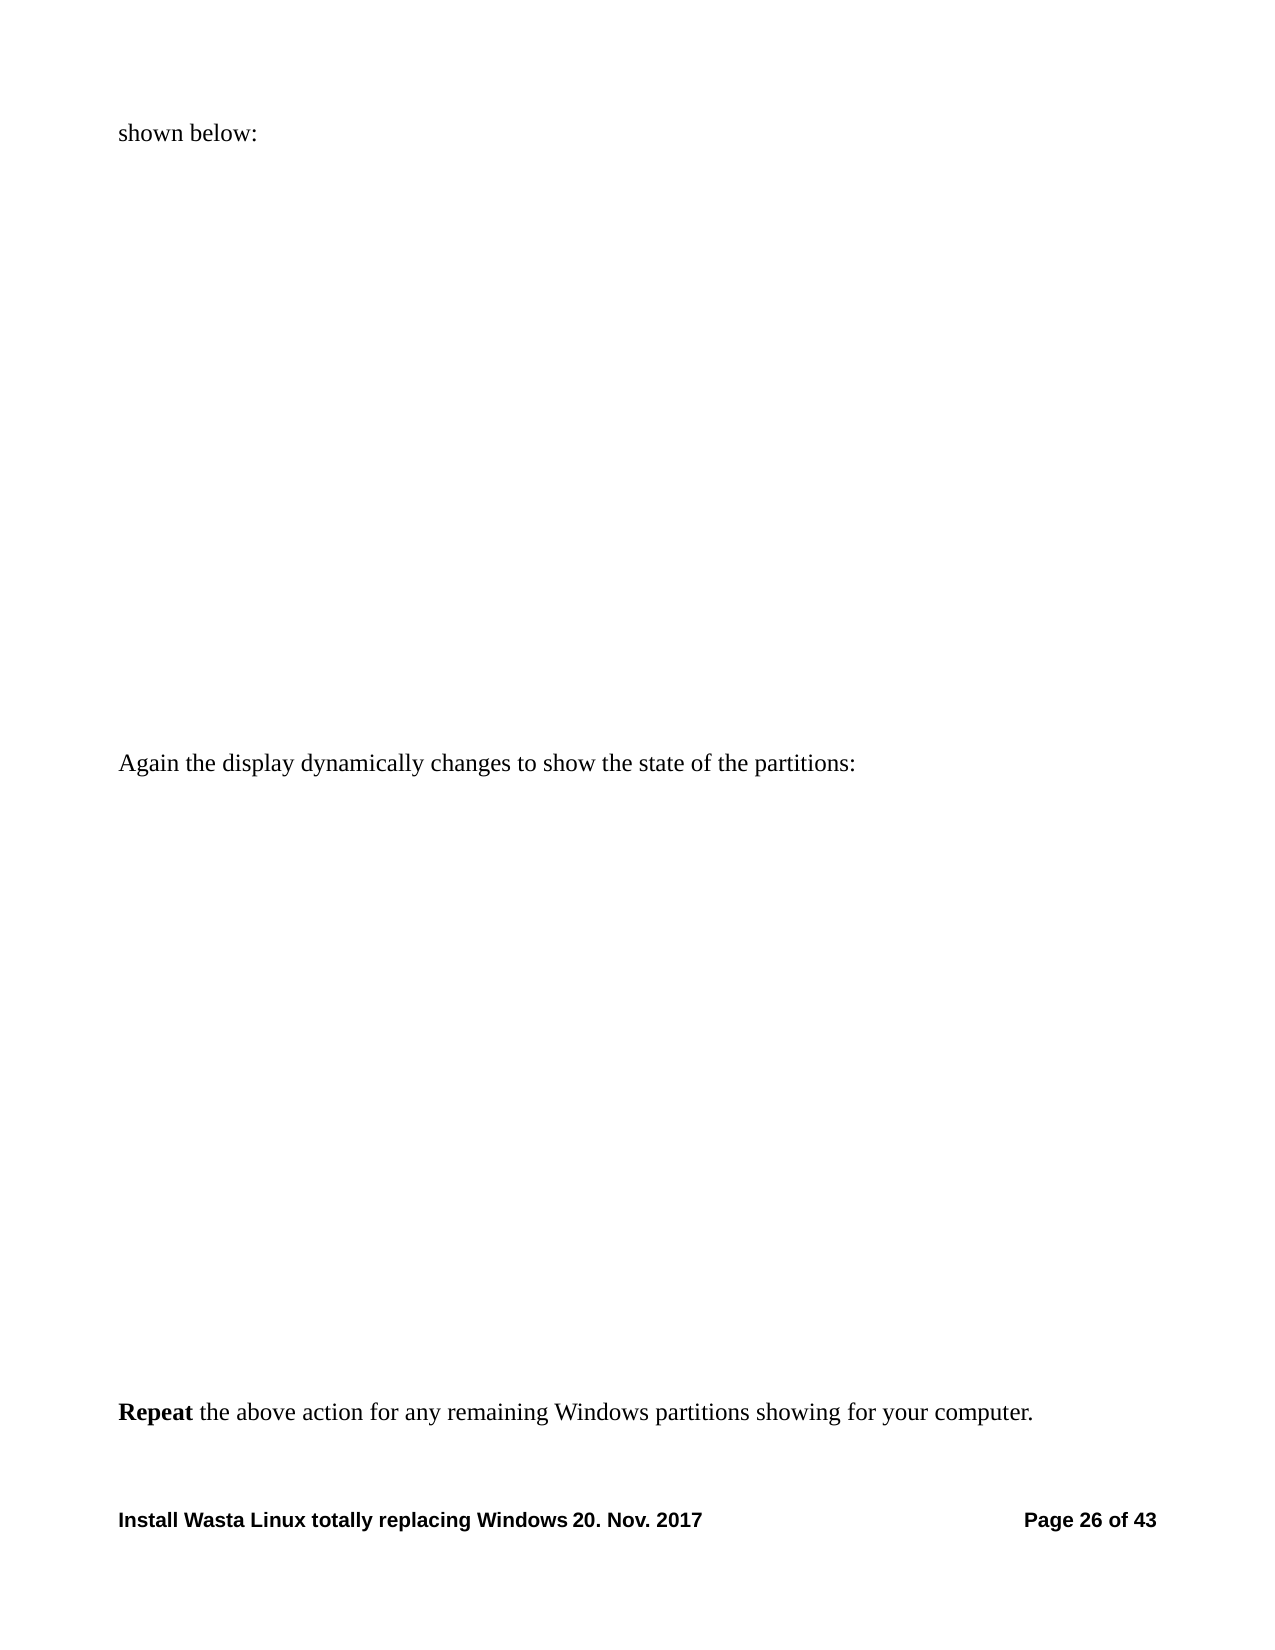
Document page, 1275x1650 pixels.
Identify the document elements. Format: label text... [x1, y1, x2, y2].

text Again the display dynamically changes to show the state of the partitions: [118, 748, 1157, 777]
text shown below: [118, 118, 1157, 147]
text Repeat the above action for any remaining Windows partitions showing for your computer. [118, 1397, 1157, 1425]
